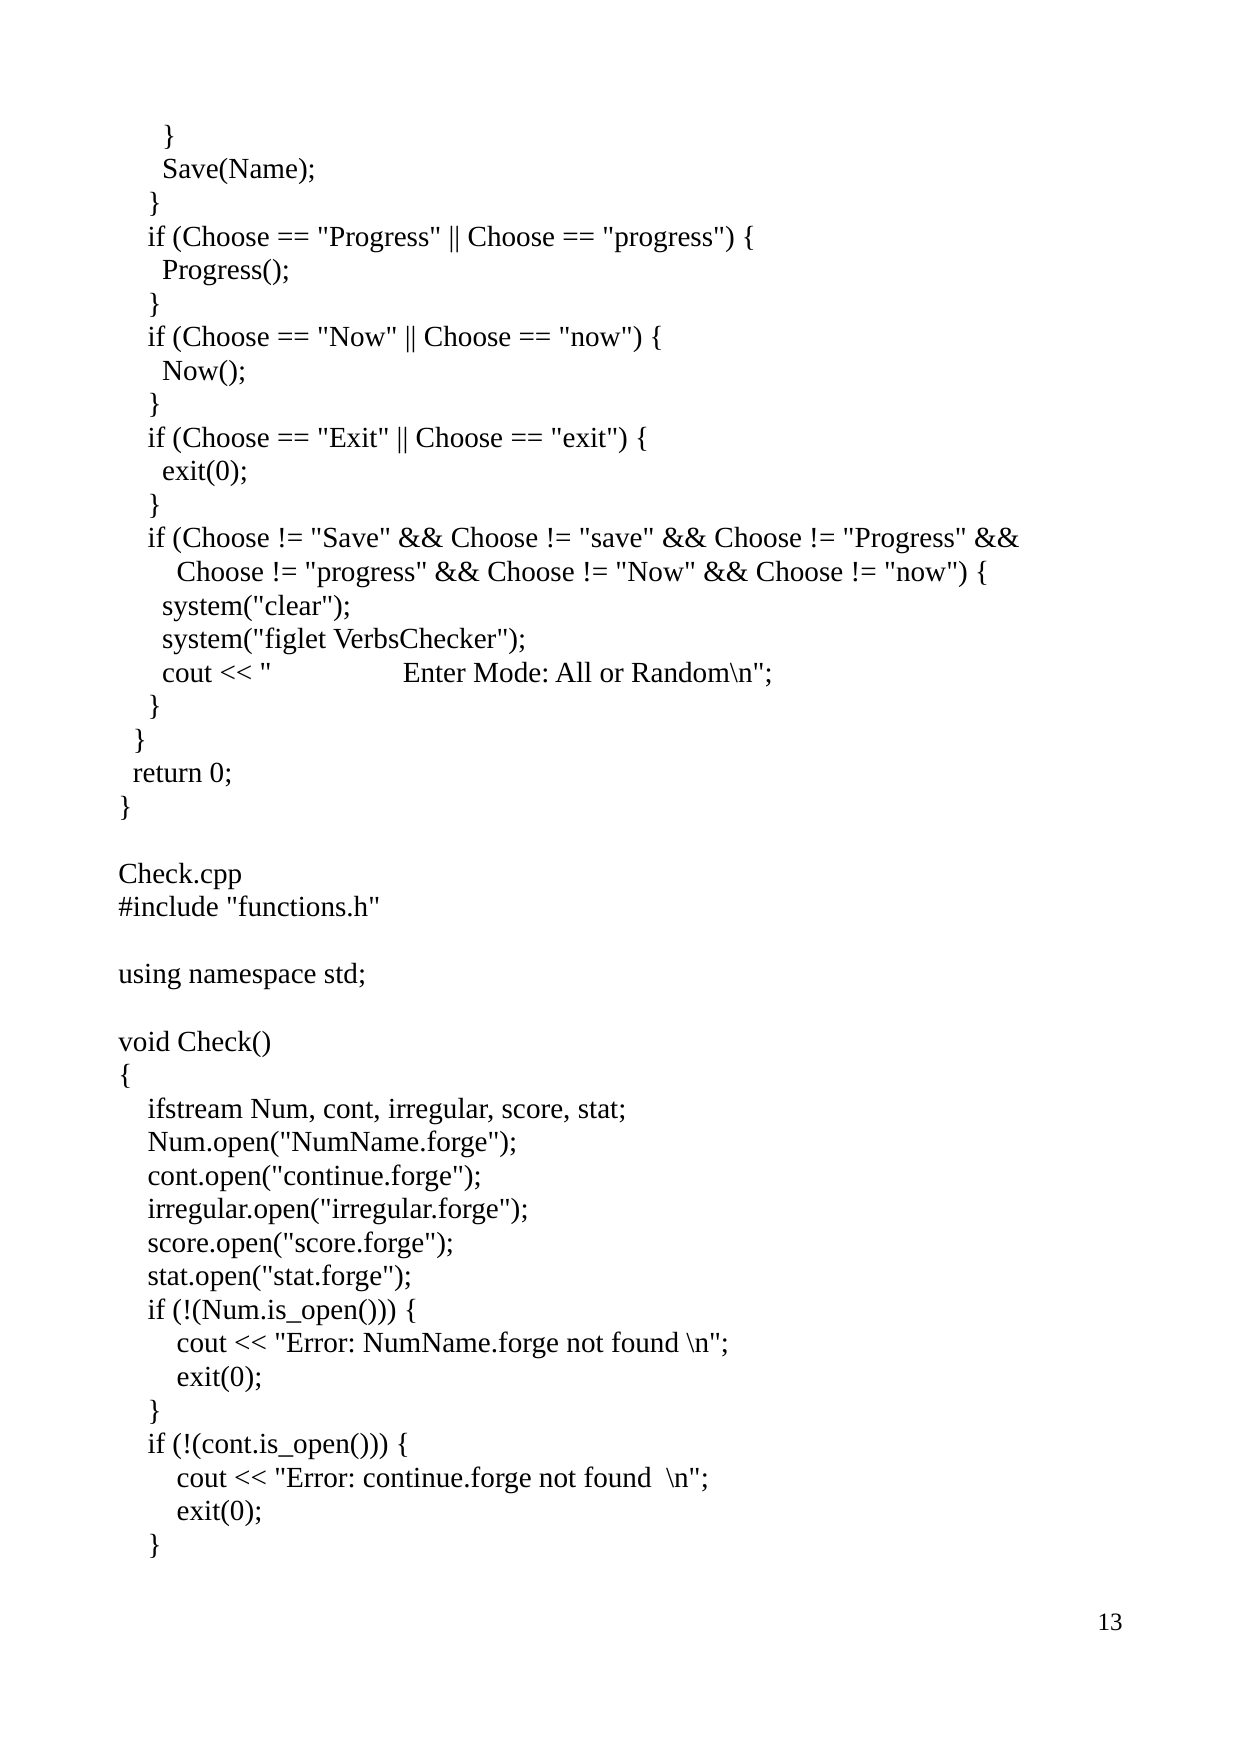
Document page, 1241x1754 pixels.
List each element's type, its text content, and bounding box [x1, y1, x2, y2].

text cout << " Enter Mode: All or Random\n"; [118, 655, 1122, 688]
text using namespace std; [118, 957, 1122, 990]
text if (Choose == "Progress" || Choose == "progress") { [118, 219, 1122, 252]
text cont.open("continue.forge"); [118, 1158, 1122, 1191]
text exit(0); [118, 1359, 1122, 1393]
text irregular.open("irregular.forge"); [118, 1191, 1122, 1225]
text } [118, 487, 1122, 521]
text system("clear"); [118, 588, 1122, 621]
text } [118, 286, 1122, 319]
text Now(); [118, 353, 1122, 386]
text if (Choose == "Now" || Choose == "now") { [118, 319, 1122, 353]
text if (Choose == "Exit" || Choose == "exit") { [118, 420, 1122, 453]
text Choose != "progress" && Choose != "Now" && Choose != "now") { [118, 554, 1122, 588]
text } [118, 386, 1122, 420]
text score.open("score.forge"); [118, 1225, 1122, 1258]
text { [118, 1057, 1122, 1091]
text } [118, 1393, 1122, 1426]
text if (!(cont.is_open())) { [118, 1426, 1122, 1460]
text system("figlet VerbsChecker"); [118, 621, 1122, 655]
text return 0; [118, 755, 1122, 789]
text } [118, 1527, 1122, 1560]
text void Check() [118, 1024, 1122, 1057]
text } [118, 688, 1122, 722]
text Progress(); [118, 252, 1122, 286]
text } [118, 185, 1122, 219]
text if (Choose != "Save" && Choose != "save" && Choose != "Progress" && [118, 521, 1122, 554]
text } [118, 789, 1122, 822]
text #include "functions.h" [118, 889, 1122, 923]
text exit(0); [118, 453, 1122, 487]
text if (!(Num.is_open())) { [118, 1292, 1122, 1326]
text } [118, 722, 1122, 755]
text exit(0); [118, 1493, 1122, 1527]
text } [118, 118, 1122, 152]
text Num.open("NumName.forge"); [118, 1124, 1122, 1158]
text Save(Name); [118, 152, 1122, 185]
text ifstream Num, cont, irregular, score, stat; [118, 1091, 1122, 1124]
text stat.open("stat.forge"); [118, 1258, 1122, 1292]
text Check.cpp [118, 856, 1122, 889]
text cout << "Error: NumName.forge not found \n"; [118, 1326, 1122, 1359]
text cout << "Error: continue.forge not found \n"; [118, 1460, 1122, 1493]
